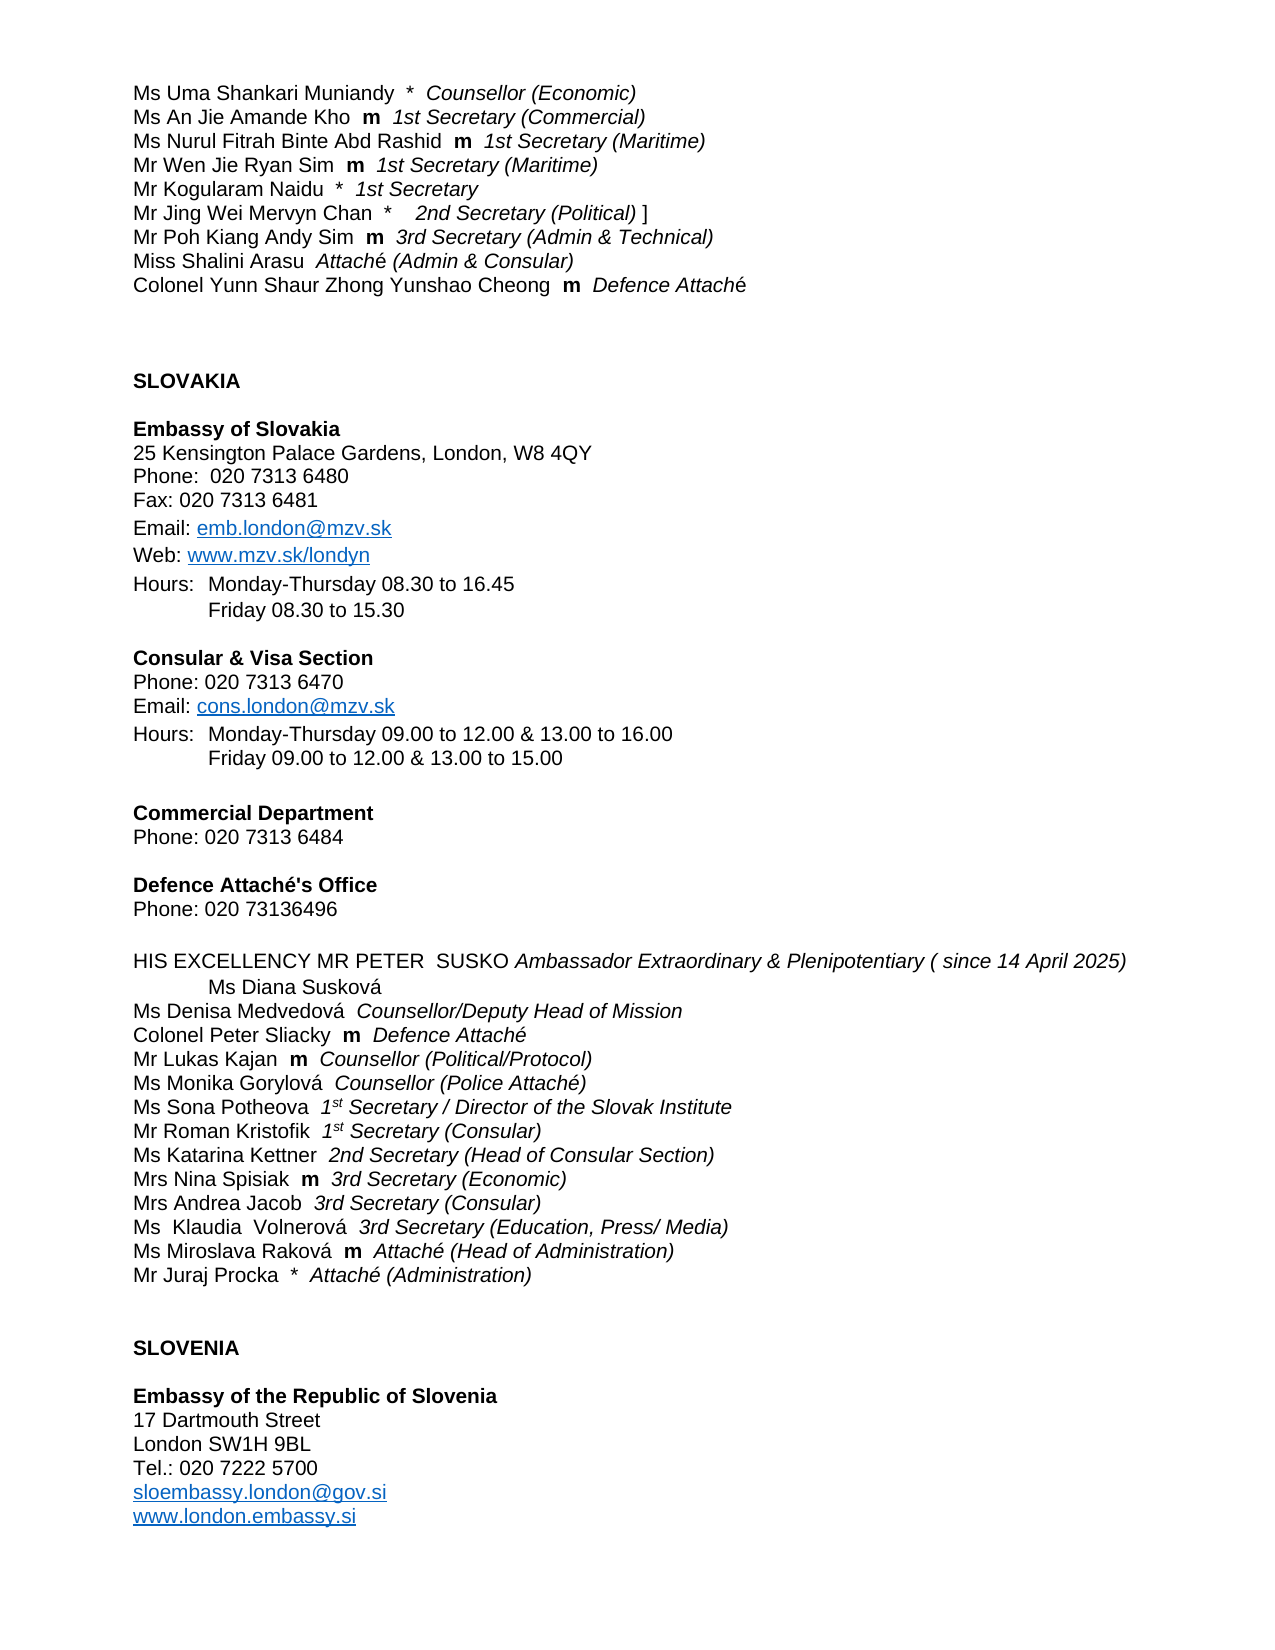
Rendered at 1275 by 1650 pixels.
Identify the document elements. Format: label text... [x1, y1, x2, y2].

text Hours: Monday-Thursday 09.00 to 12.00 & 13.00 to 16.00 [133, 717, 1181, 746]
text Ms Monika Gorylová Counsellor (Police Attaché) [133, 1071, 1181, 1095]
text Ms Nurul Fitrah Binte Abd Rashid m 1st Secretary (Maritime) [133, 129, 1181, 153]
text Commercial Department [133, 801, 1181, 825]
text HIS EXCELLENCY MR PETER SUSKO Ambassador Extraordinary & Plenipotentiary ( since 14 April 2025) [133, 944, 1181, 975]
text Mrs Andrea Jacob 3rd Secretary (Consular) [133, 1191, 1181, 1214]
text Mr Kogularam Naidu * 1st Secretary [133, 177, 1181, 201]
text Mr Jing Wei Mervyn Chan * 2nd Secretary (Political) ] [133, 201, 1181, 225]
text Colonel Peter Sliacky m Defence Attaché [133, 1023, 1181, 1047]
text Embassy of the Republic of Slovenia [133, 1384, 1181, 1408]
text 17 Dartmouth Street [133, 1408, 1181, 1432]
text Mr Roman Kristofik 1st Secretary (Consular) [133, 1119, 1181, 1143]
text 25 Kensington Palace Gardens, London, W8 4QY [133, 440, 1181, 464]
text Phone: 020 73136496 [133, 897, 1181, 921]
text Ms Diana Susková [133, 975, 1181, 999]
text Friday 09.00 to 12.00 & 13.00 to 15.00 [133, 746, 1181, 770]
text Email: cons.london@mzv.sk [133, 693, 1181, 717]
text Ms An Jie Amande Kho m 1st Secretary (Commercial) [133, 105, 1181, 129]
text Ms Klaudia Volnerová 3rd Secretary (Education, Press/ Media) [133, 1214, 1181, 1238]
text Mrs Nina Spisiak m 3rd Secretary (Economic) [133, 1167, 1181, 1191]
text London SW1H 9BL [133, 1432, 1181, 1456]
text Mr Juraj Procka * Attaché (Administration) [133, 1262, 1181, 1286]
text Fax: 020 7313 6481 [133, 488, 1181, 512]
text Defence Attaché's Office [133, 873, 1181, 897]
text Phone: 020 7313 6484 [133, 825, 1181, 849]
text Consular & Visa Section [133, 646, 1181, 669]
text Friday 08.30 to 15.30 [133, 598, 1181, 622]
text Ms Denisa Medvedová Counsellor/Deputy Head of Mission [133, 999, 1181, 1023]
text Tel.: 020 7222 5700 [133, 1456, 1181, 1479]
text Ms Katarina Kettner 2nd Secretary (Head of Consular Section) [133, 1143, 1181, 1167]
text www.london.embassy.si [133, 1503, 1181, 1527]
text SLOVAKIA [133, 368, 1181, 392]
text Miss Shalini Arasu Attaché (Admin & Consular) [133, 249, 1181, 273]
text Ms Sona Potheova 1st Secretary / Director of the Slovak Institute [133, 1095, 1181, 1119]
text Email: emb.london@mzv.sk [133, 516, 1181, 540]
text Mr Lukas Kajan m Counsellor (Political/Protocol) [133, 1047, 1181, 1071]
text Mr Wen Jie Ryan Sim m 1st Secretary (Maritime) [133, 153, 1181, 177]
text Phone: 020 7313 6480 [133, 464, 1181, 488]
text Web: www.mzv.sk/londyn [133, 543, 1181, 567]
text Embassy of Slovakia [133, 416, 1181, 440]
text Phone: 020 7313 6470 [133, 669, 1181, 693]
text SLOVENIA [133, 1336, 1181, 1360]
text Colonel Yunn Shaur Zhong Yunshao Cheong m Defence Attaché [133, 273, 1181, 297]
text Mr Poh Kiang Andy Sim m 3rd Secretary (Admin & Technical) [133, 225, 1181, 249]
text Ms Uma Shankari Muniandy * Counsellor (Economic) [133, 81, 1181, 105]
text Ms Miroslava Raková m Attaché (Head of Administration) [133, 1238, 1181, 1262]
text sloembassy.london@gov.si [133, 1479, 1181, 1503]
text Hours: Monday-Thursday 08.30 to 16.45 [133, 567, 1181, 598]
